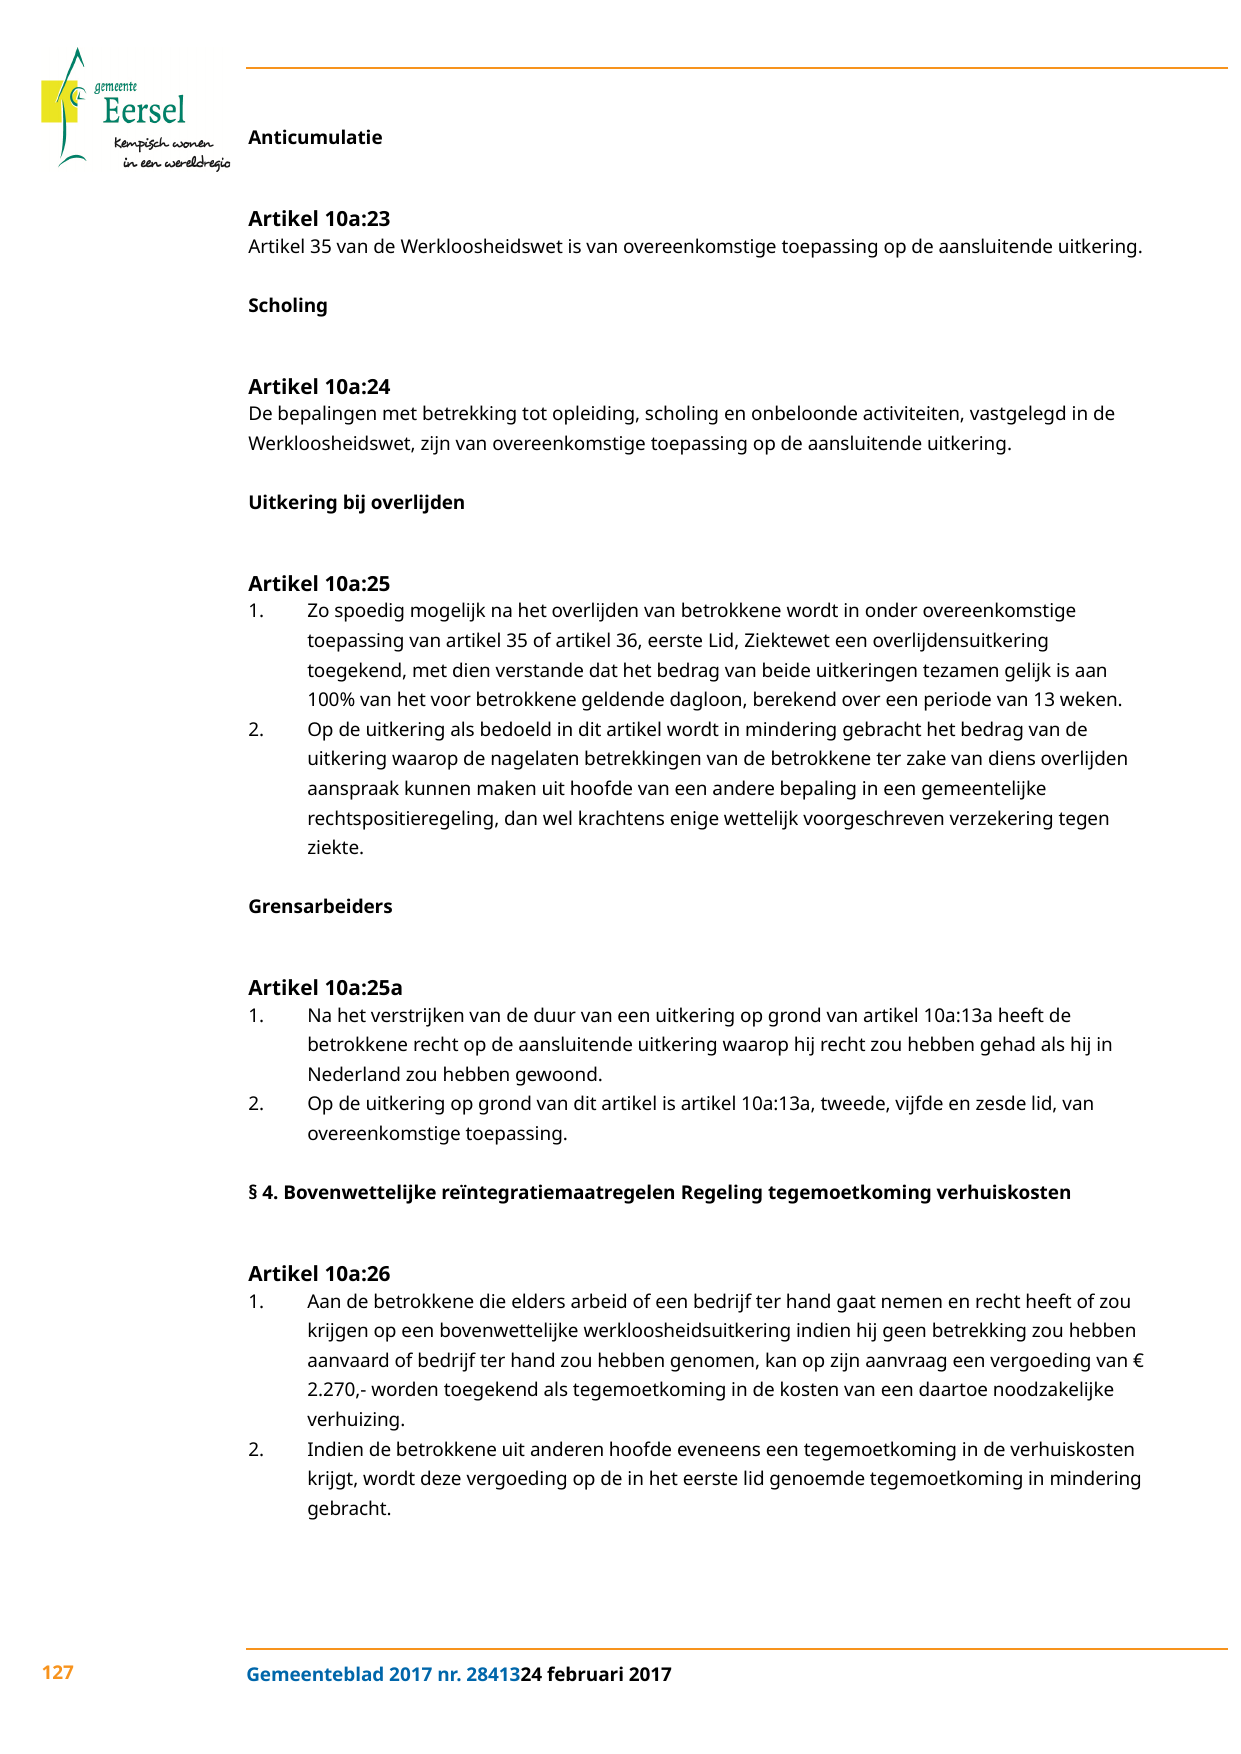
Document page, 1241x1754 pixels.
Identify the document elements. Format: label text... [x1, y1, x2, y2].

list Aan de betrokkene die elders arbeid of een bedrijf ter hand gaat nemen en recht heeft of zou krijgen op een bovenwettelijke werkloosheidsuitkering indien hij geen betrekking zou hebben aanvaard of bedrijf ter hand zou hebben genomen, kan op zijn aanvraag een vergoeding van € 2.270,- worden toegekend als tegemoetkoming in de kosten van een daartoe noodzakelijke verhuizing. [248, 1288, 1152, 1432]
text De bepalingen met betrekking tot opleiding, scholing en onbeloonde activiteiten, vastgelegd in de Werkloosheidswet, zijn van overeenkomstige toepassing op de aansluitende uitkering. [248, 400, 1152, 456]
text Artikel 10a:23 [248, 204, 1152, 233]
list Zo spoedig mogelijk na het overlijden van betrokkene wordt in onder overeenkomstige toepassing van artikel 35 of artikel 36, eerste Lid, Ziektewet een overlijdensuitkering toegekend, met dien verstande dat het bedrag van beide uitkeringen tezamen gelijk is aan 100% van het voor betrokkene geldende dagloon, berekend over een periode van 13 weken. [248, 598, 1152, 712]
text Uitkering bij overlijden [248, 489, 1152, 515]
list Indien de betrokkene uit anderen hoofde eveneens een tegemoetkoming in de verhuiskosten krijgt, wordt deze vergoeding op de in het eerste lid genoemde tegemoetkoming in mindering gebracht. [248, 1436, 1152, 1521]
text Artikel 10a:26 [248, 1259, 1152, 1288]
text Grensarbeiders [248, 893, 1152, 919]
list Op de uitkering op grond van dit artikel is artikel 10a:13a, tweede, vijfde en zesde lid, van overeenkomstige toepassing. [248, 1091, 1152, 1146]
text Scholing [248, 292, 1152, 318]
text § 4. Bovenwettelijke reïntegratiemaatregelen Regeling tegemoetkoming verhuiskosten [248, 1179, 1152, 1205]
text Artikel 35 van de Werkloosheidswet is van overeenkomstige toepassing op de aansluitende uitkering. [248, 233, 1152, 258]
list Na het verstrijken van de duur van een uitkering op grond van artikel 10a:13a heeft de betrokkene recht op de aansluitende uitkering waarop hij recht zou hebben gehad als hij in Nederland zou hebben gewoond. [248, 1002, 1152, 1087]
text Artikel 10a:25 [248, 569, 1152, 598]
list Op de uitkering als bedoeld in dit artikel wordt in mindering gebracht het bedrag van de uitkering waarop de nagelaten betrekkingen van de betrokkene ter zake van diens overlijden aanspraak kunnen maken uit hoofde van een andere bepaling in een gemeentelijke rechtspositieregeling, dan wel krachtens enige wettelijk voorgeschreven verzekering tegen ziekte. [248, 716, 1152, 860]
text Anticumulatie [248, 124, 1152, 150]
text Artikel 10a:24 [248, 372, 1152, 400]
text Artikel 10a:25a [248, 973, 1152, 1002]
picture [41, 47, 231, 172]
